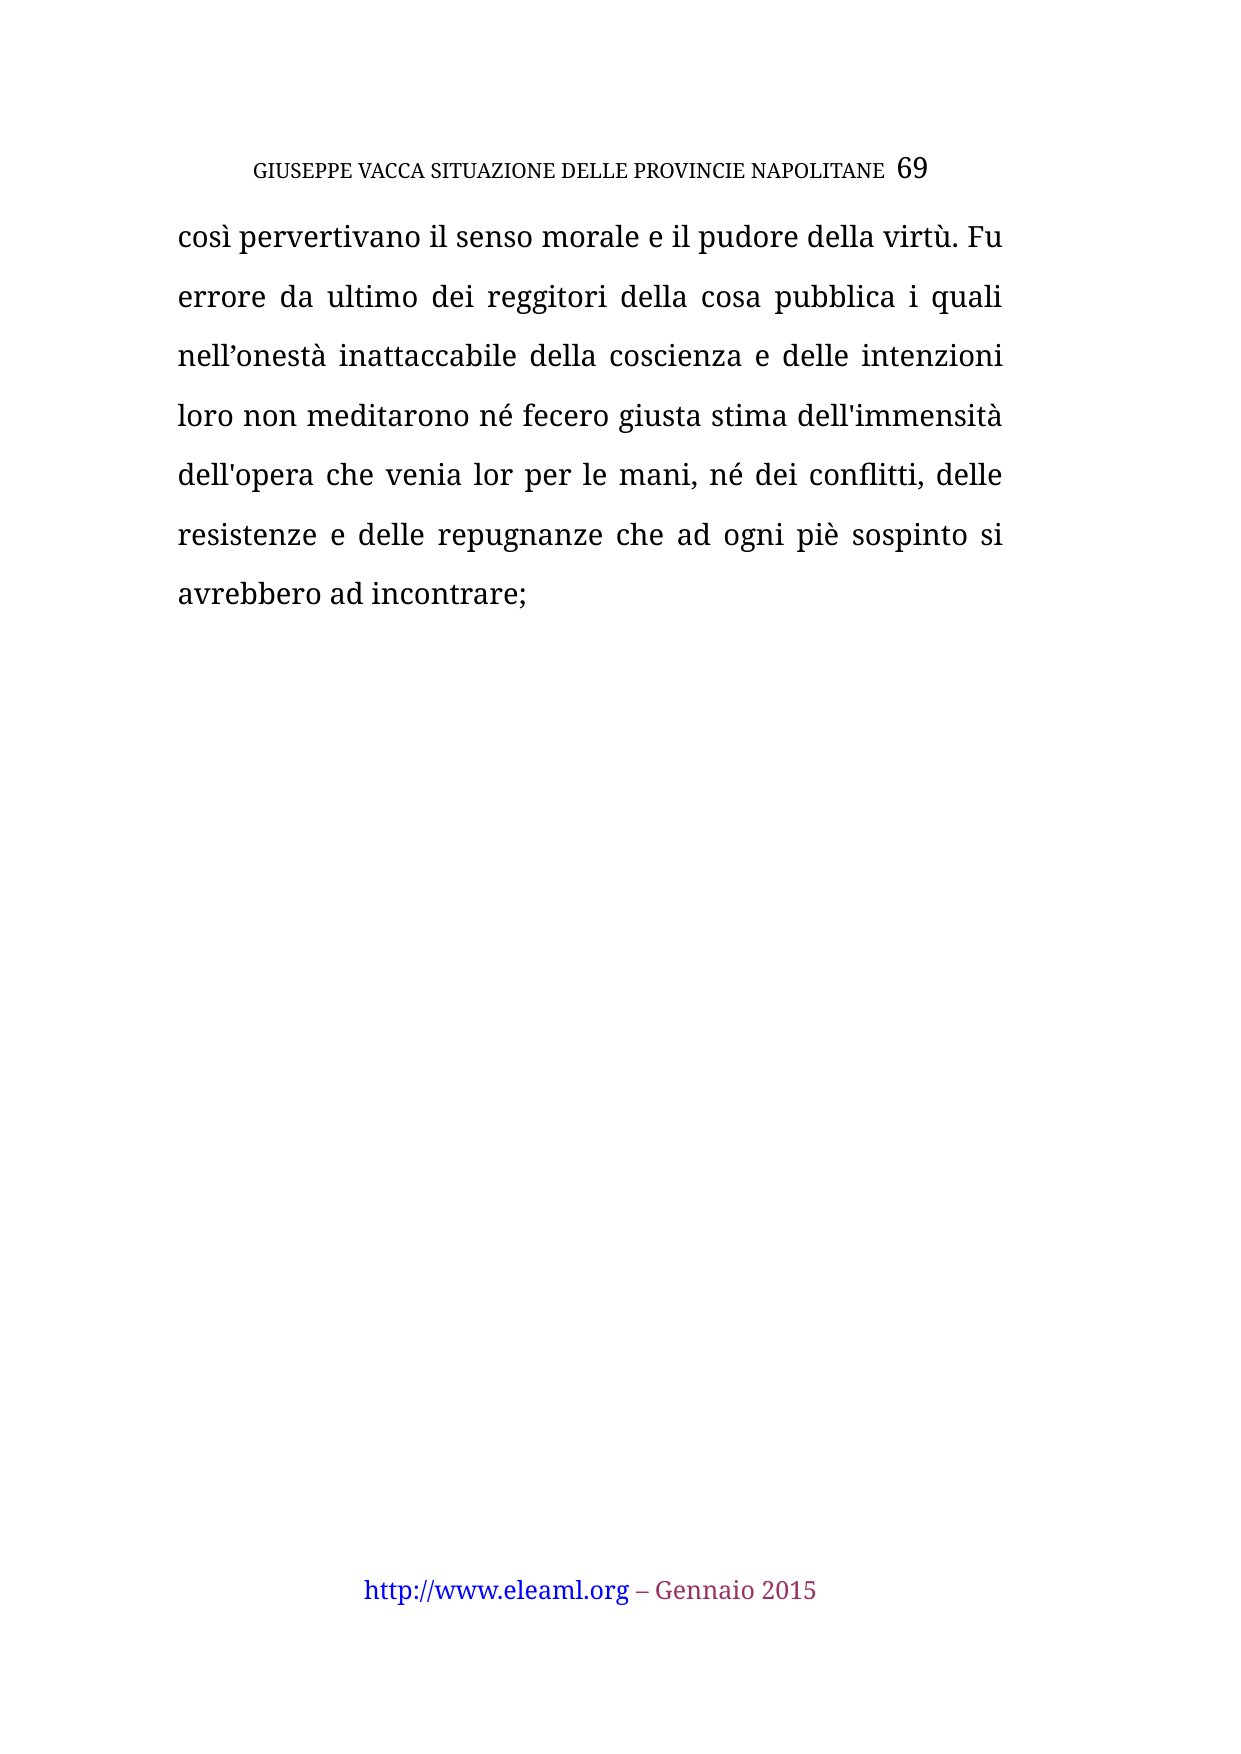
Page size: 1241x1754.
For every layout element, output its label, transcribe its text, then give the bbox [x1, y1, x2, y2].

text così pervertivano il senso morale e il pudore della virtù. Fu errore da ultimo dei reggitori della cosa pubblica i quali nell’onestà inattaccabile della coscienza e delle intenzioni loro non meditarono né fecero giusta stima dell'immensità dell'opera che venia lor per le mani, né dei conflitti, delle resistenze e delle repugnanze che ad ogni piè sospinto si avrebbero ad incontrare; [177, 217, 1004, 613]
